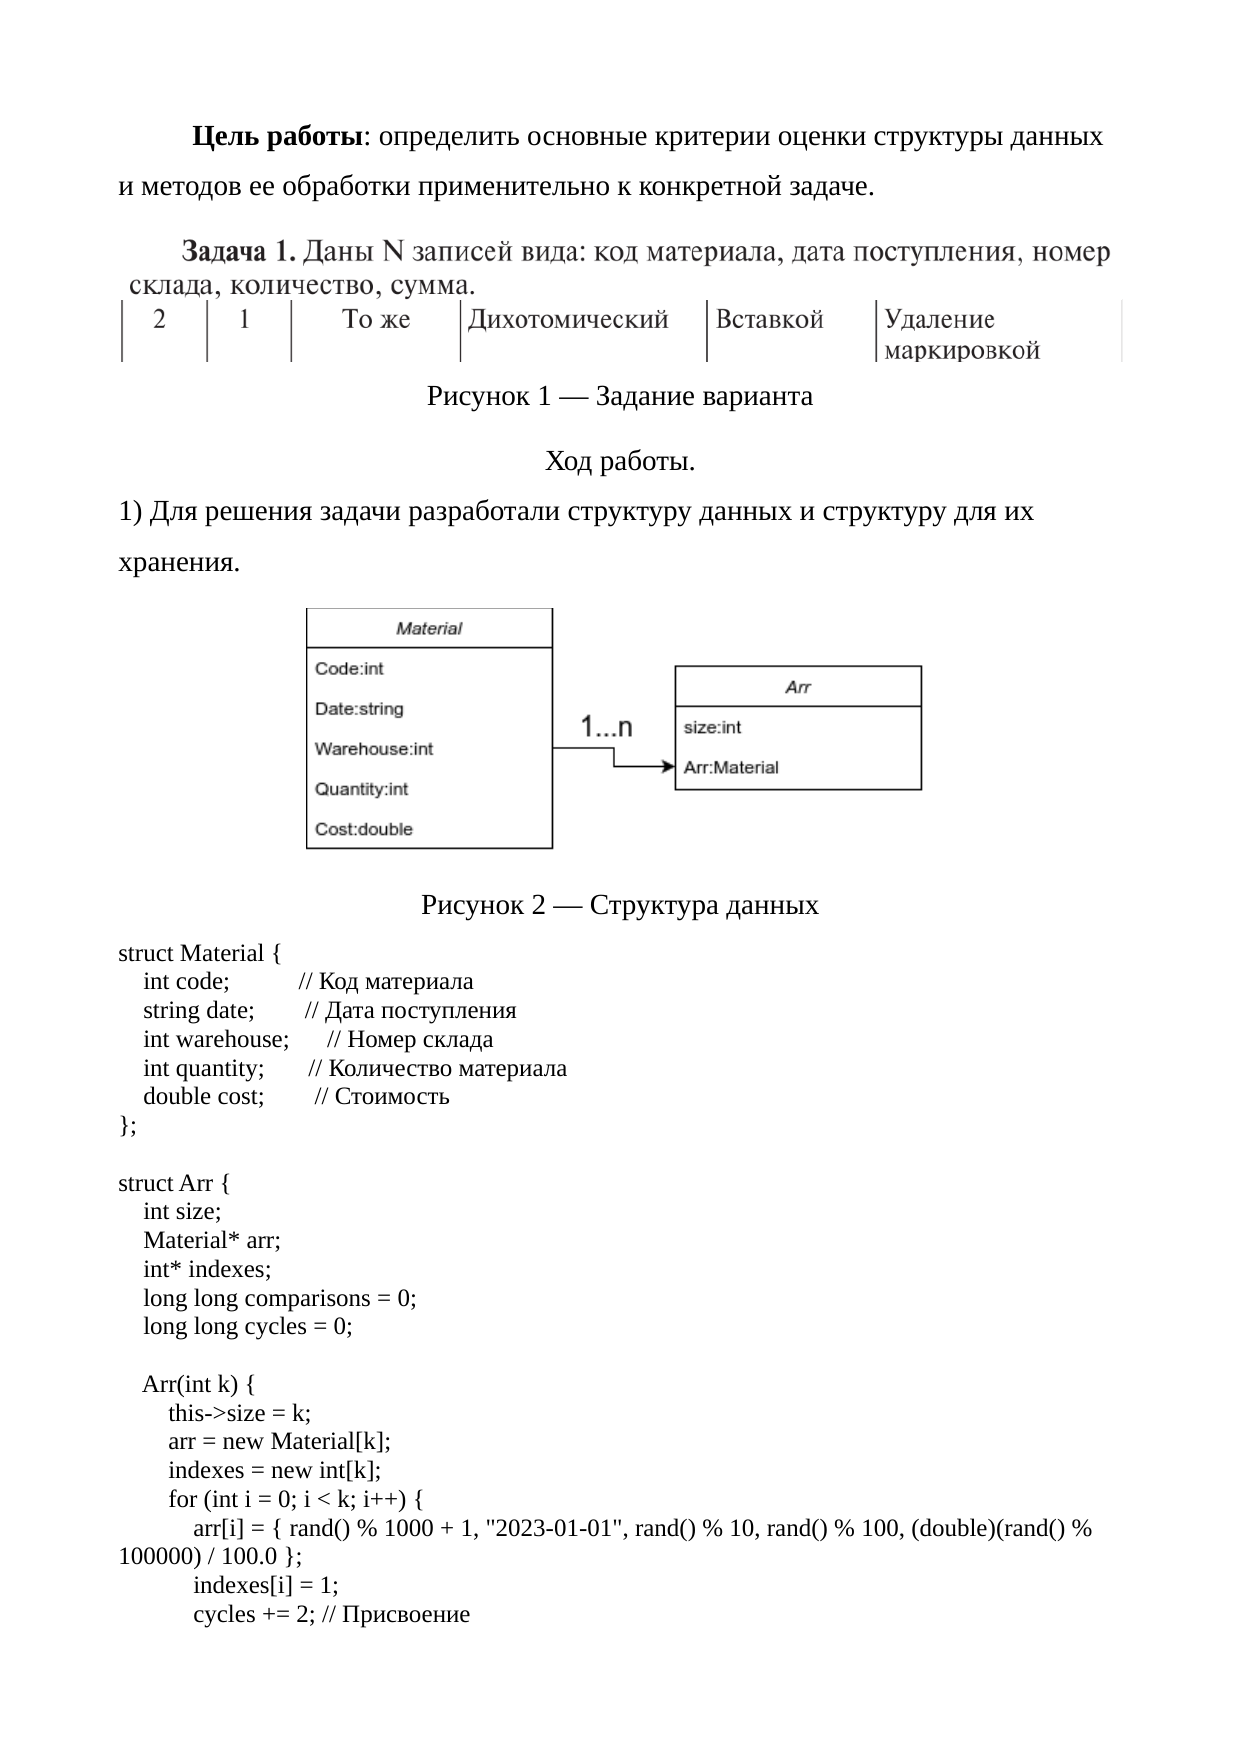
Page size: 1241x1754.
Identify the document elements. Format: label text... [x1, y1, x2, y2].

text int warehouse; // Номер склада [118, 1024, 1122, 1053]
text Цель работы: определить основные критерии оценки структуры данных [118, 118, 1122, 152]
text Рисунок 2 — Структура данных [118, 594, 1122, 921]
text long long comparisons = 0; [118, 1283, 1122, 1311]
text arr[i] = { rand() % 1000 + 1, "2023-01-01", rand() % 10, rand() % 100, (double)(rand() % 100000) / 100.0 }; [118, 1513, 1122, 1570]
picture [118, 235, 1123, 362]
text struct Arr { [118, 1168, 1122, 1196]
text cycles += 2; // Присвоение [118, 1599, 1122, 1628]
text struct Material { [118, 938, 1122, 966]
text int code; // Код материала [118, 966, 1122, 995]
text indexes[i] = 1; [118, 1570, 1122, 1599]
text arr = new Material[k]; [118, 1426, 1122, 1455]
text int quantity; // Количество материала [118, 1053, 1122, 1081]
text и методов ее обработки применительно к конкретной задаче. [118, 168, 1122, 202]
text Ход работы. [118, 443, 1122, 477]
text }; [118, 1110, 1122, 1139]
text int size; [118, 1196, 1122, 1225]
text double cost; // Стоимость [118, 1081, 1122, 1110]
text int* indexes; [118, 1254, 1122, 1283]
text 1) Для решения задачи разработали структуру данных и структуру для их хранения. [118, 493, 1122, 577]
text for (int i = 0; i < k; i++) { [118, 1484, 1122, 1513]
text string date; // Дата поступления [118, 995, 1122, 1024]
text indexes = new int[k]; [118, 1455, 1122, 1484]
picture [306, 608, 924, 854]
text Material* arr; [118, 1225, 1122, 1254]
text [118, 219, 1122, 235]
text this->size = k; [118, 1398, 1122, 1426]
text long long cycles = 0; [118, 1311, 1122, 1340]
text Arr(int k) { [118, 1369, 1122, 1398]
text Рисунок 1 — Задание варианта [118, 362, 1122, 412]
